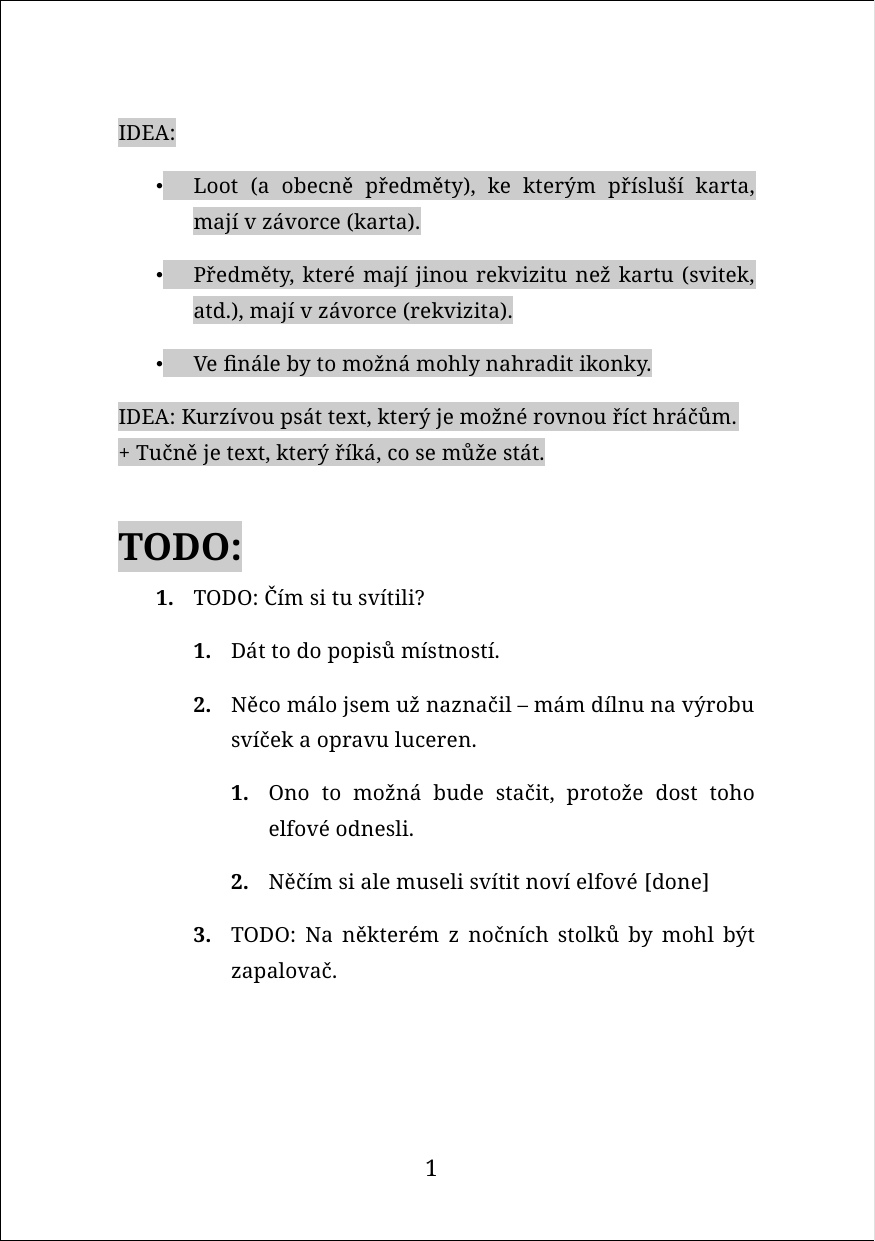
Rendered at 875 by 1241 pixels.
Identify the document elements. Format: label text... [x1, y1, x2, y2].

list Dát to do popisů místností. [193, 637, 756, 665]
text IDEA: [118, 118, 756, 147]
list Něčím si ale museli svítit noví elfové [done] [231, 867, 756, 896]
list TODO: Čím si tu svítili? [156, 583, 756, 612]
list TODO: Na některém z nočních stolků by mohl být zapalovač. [193, 921, 756, 984]
subtitle TODO: [118, 521, 756, 572]
list Ono to možná bude stačit, protože dost toho elfové odnesli. [231, 778, 756, 842]
list Něco málo jsem už naznačil – mám dílnu na výrobu svíček a opravu luceren. [193, 690, 756, 754]
list Předměty, které mají jinou rekvizitu než kartu (svitek, atd.), mají v závorce (rekvizita). [156, 260, 756, 324]
list Ve finále by to možná mohly nahradit ikonky. [156, 349, 756, 377]
list Loot (a obecně předměty), ke kterým přísluší karta, mají v závorce (karta). [156, 171, 756, 235]
text IDEA: Kurzívou psát text, který je možné rovnou říct hráčům. + Tučně je text, který říká, co se může stát. [118, 402, 756, 466]
